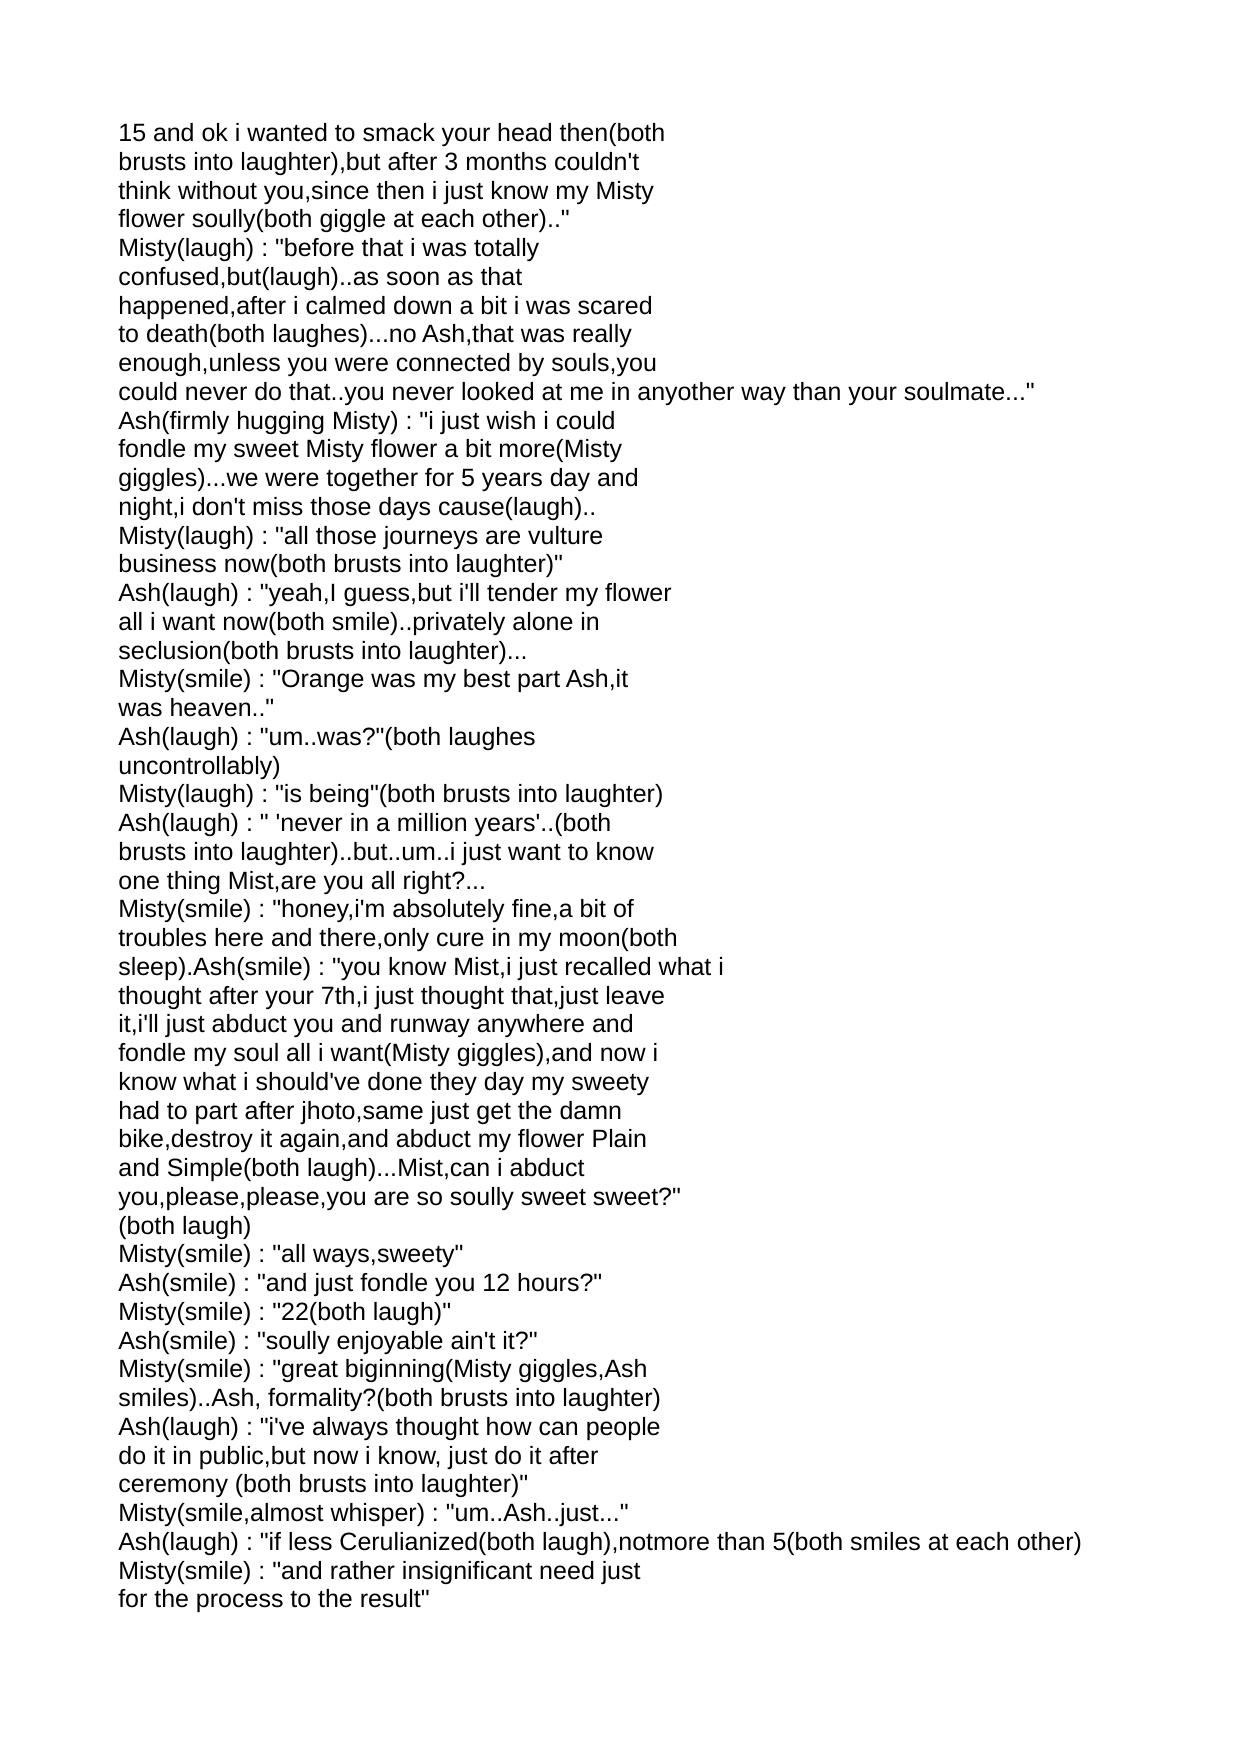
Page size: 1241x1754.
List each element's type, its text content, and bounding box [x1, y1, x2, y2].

text had to part after jhoto,same just get the damn [118, 1096, 1122, 1124]
text giggles)...we were together for 5 years day and [118, 463, 1122, 492]
text Misty(smile) : "all ways,sweety" [118, 1239, 1122, 1268]
text Ash(firmly hugging Misty) : "i just wish i could [118, 406, 1122, 434]
text Misty(laugh) : "before that i was totally [118, 233, 1122, 262]
text confused,but(laugh)..as soon as that [118, 262, 1122, 291]
text it,i'll just abduct you and runway anywhere and [118, 1009, 1122, 1038]
text brusts into laughter)..but..um..i just want to know [118, 837, 1122, 866]
text Ash(laugh) : " 'never in a million years'..(both [118, 808, 1122, 837]
text to death(both laughes)...no Ash,that was really [118, 319, 1122, 348]
text 15 and ok i wanted to smack your head then(both [118, 118, 1122, 147]
text Misty(smile) : "honey,i'm absolutely fine,a bit of [118, 894, 1122, 923]
text was heaven.." [118, 693, 1122, 722]
text and Simple(both laugh)...Mist,can i abduct [118, 1153, 1122, 1182]
text Misty(smile) : "and rather insignificant need just [118, 1556, 1122, 1584]
text smiles)..Ash, formality?(both brusts into laughter) [118, 1383, 1122, 1412]
text thought after your 7th,i just thought that,just leave [118, 981, 1122, 1009]
text Misty(smile) : "22(both laugh)" [118, 1297, 1122, 1326]
text enough,unless you were connected by souls,you [118, 348, 1122, 377]
text sleep).Ash(smile) : "you know Mist,i just recalled what i [118, 952, 1122, 981]
text Misty(laugh) : "is being"(both brusts into laughter) [118, 779, 1122, 808]
text Misty(smile) : "great biginning(Misty giggles,Ash [118, 1354, 1122, 1383]
text think without you,since then i just know my Misty [118, 176, 1122, 204]
text Ash(laugh) : "um..was?"(both laughes [118, 722, 1122, 751]
text Misty(smile) : "Orange was my best part Ash,it [118, 664, 1122, 693]
text ceremony (both brusts into laughter)" [118, 1469, 1122, 1498]
text Ash(laugh) : "if less Cerulianized(both laugh),notmore than 5(both smiles at each other) [118, 1527, 1122, 1556]
text you,please,please,you are so soully sweet sweet?" [118, 1182, 1122, 1211]
text know what i should've done they day my sweety [118, 1067, 1122, 1096]
text Misty(laugh) : "all those journeys are vulture [118, 521, 1122, 549]
text uncontrollably) [118, 751, 1122, 779]
text for the process to the result" [118, 1584, 1122, 1613]
text bike,destroy it again,and abduct my flower Plain [118, 1124, 1122, 1153]
text Ash(laugh) : "i've always thought how can people [118, 1412, 1122, 1441]
text Ash(laugh) : "yeah,I guess,but i'll tender my flower [118, 578, 1122, 607]
text (both laugh) [118, 1211, 1122, 1239]
text all i want now(both smile)..privately alone in [118, 607, 1122, 636]
text Misty(smile,almost whisper) : "um..Ash..just..." [118, 1498, 1122, 1527]
text fondle my sweet Misty flower a bit more(Misty [118, 434, 1122, 463]
text one thing Mist,are you all right?... [118, 866, 1122, 894]
text Ash(smile) : "soully enjoyable ain't it?" [118, 1326, 1122, 1354]
text flower soully(both giggle at each other).." [118, 204, 1122, 233]
text Ash(smile) : "and just fondle you 12 hours?" [118, 1268, 1122, 1297]
text brusts into laughter),but after 3 months couldn't [118, 147, 1122, 176]
text seclusion(both brusts into laughter)... [118, 636, 1122, 664]
text do it in public,but now i know, just do it after [118, 1441, 1122, 1469]
text could never do that..you never looked at me in anyother way than your soulmate..." [118, 377, 1122, 406]
text troubles here and there,only cure in my moon(both [118, 923, 1122, 952]
text happened,after i calmed down a bit i was scared [118, 291, 1122, 319]
text business now(both brusts into laughter)" [118, 549, 1122, 578]
text fondle my soul all i want(Misty giggles),and now i [118, 1038, 1122, 1067]
text night,i don't miss those days cause(laugh).. [118, 492, 1122, 521]
